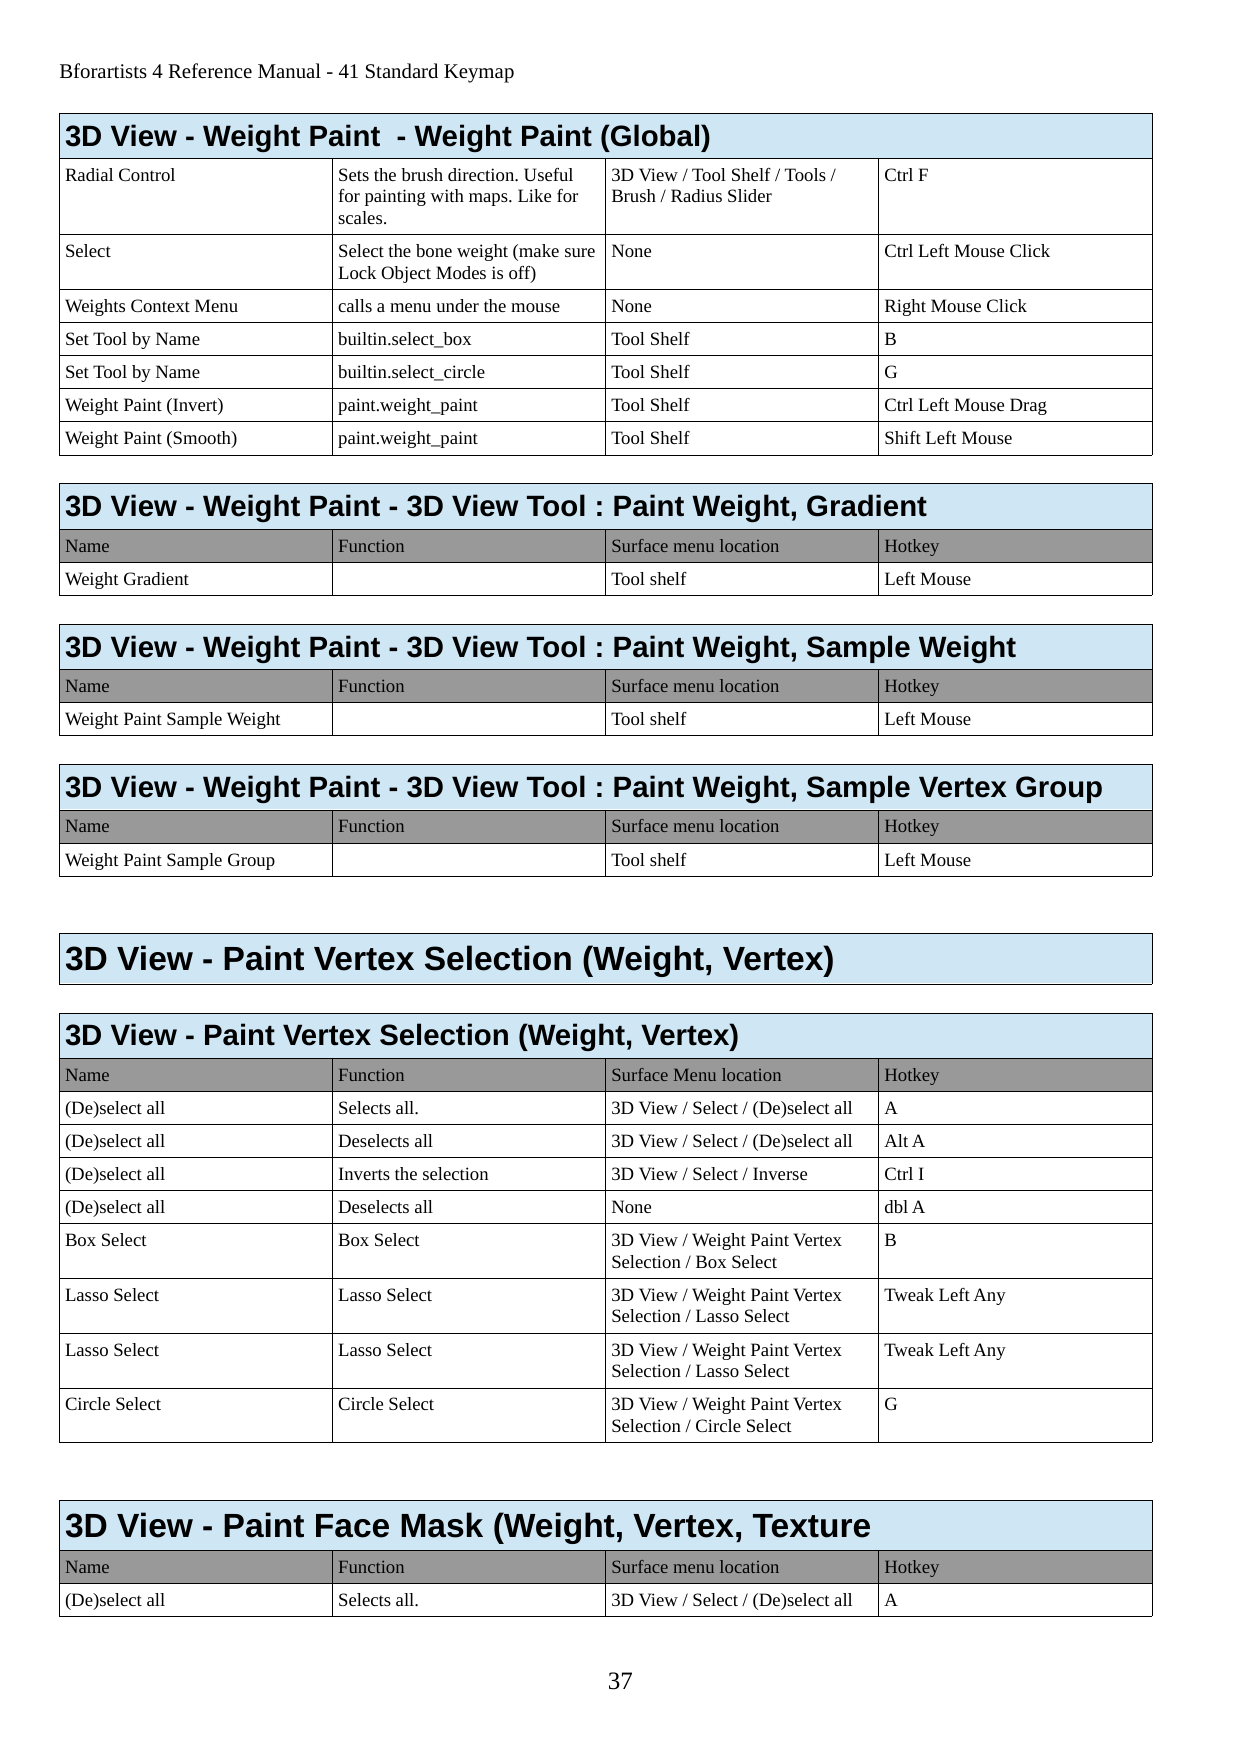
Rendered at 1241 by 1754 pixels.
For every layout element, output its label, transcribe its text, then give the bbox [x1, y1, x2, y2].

table_cell Deselects all [333, 1191, 605, 1223]
table_cell Surface menu location [606, 1551, 878, 1583]
table_cell Tool Shelf [606, 422, 878, 454]
table_cell Sets the brush direction. Useful for painting with maps. Like for scales. [333, 159, 605, 234]
table_cell Tool shelf [606, 563, 878, 595]
table_cell Weight Paint (Invert) [60, 389, 332, 421]
table_cell Ctrl Left Mouse Drag [879, 389, 1152, 421]
table_cell Name [60, 530, 332, 562]
table_cell Radial Control [60, 159, 332, 234]
table_cell Tool Shelf [606, 389, 878, 421]
table_cell 3D View / Weight Paint Vertex Selection / Lasso Select [606, 1334, 878, 1387]
table_cell Tool Shelf [606, 323, 878, 355]
table_cell Function [333, 1551, 605, 1583]
table_cell Set Tool by Name [60, 356, 332, 388]
table_cell A [879, 1092, 1152, 1124]
table_cell builtin.select_circle [333, 356, 605, 388]
table_cell 3D View / Select / (De)select all [606, 1125, 878, 1157]
table_cell None [606, 235, 878, 289]
table_cell B [879, 323, 1152, 355]
table_cell Lasso Select [333, 1279, 605, 1333]
table_cell (De)select all [60, 1584, 332, 1616]
table_cell Hotkey [879, 1551, 1152, 1583]
table_cell 3D View / Weight Paint Vertex Selection / Circle Select [606, 1389, 878, 1442]
table_cell Tweak Left Any [879, 1279, 1152, 1333]
table_cell paint.weight_paint [333, 389, 605, 421]
table_cell A [879, 1584, 1152, 1616]
table_cell Hotkey [879, 1059, 1152, 1091]
table_cell 3D View / Select / (De)select all [606, 1092, 878, 1124]
table_cell Tool shelf [606, 844, 878, 876]
table_cell None [606, 290, 878, 322]
table_cell Hotkey [879, 811, 1152, 843]
table_cell Left Mouse [879, 703, 1152, 735]
table_cell Hotkey [879, 670, 1152, 702]
table_cell Surface menu location [606, 530, 878, 562]
table_cell Lasso Select [60, 1279, 332, 1333]
table_cell Tool Shelf [606, 356, 878, 388]
table_cell Tool shelf [606, 703, 878, 735]
table_cell Selects all. [333, 1092, 605, 1124]
table_cell Name [60, 1551, 332, 1583]
table_cell None [606, 1191, 878, 1223]
table_cell 3D View / Weight Paint Vertex Selection / Box Select [606, 1224, 878, 1278]
table_header 3D View - Weight Paint - Weight Paint (Global) [60, 114, 1152, 158]
table_cell calls a menu under the mouse [333, 290, 605, 322]
table_cell Weight Paint Sample Group [60, 844, 332, 876]
table_cell (De)select all [60, 1191, 332, 1223]
table_cell 3D View / Select / (De)select all [606, 1584, 878, 1616]
table_cell Select the bone weight (make sure Lock Object Modes is off) [333, 235, 605, 289]
table_cell Surface Menu location [606, 1059, 878, 1091]
table_cell Left Mouse [879, 844, 1152, 876]
table_header 3D View - Paint Vertex Selection (Weight, Vertex) [60, 1014, 1152, 1058]
table_cell [333, 703, 605, 735]
table_cell G [879, 356, 1152, 388]
table_cell Right Mouse Click [879, 290, 1152, 322]
table_cell Box Select [60, 1224, 332, 1278]
table_cell Name [60, 811, 332, 843]
table_cell (De)select all [60, 1158, 332, 1190]
table_cell Left Mouse [879, 563, 1152, 595]
table_cell Function [333, 530, 605, 562]
table_cell (De)select all [60, 1125, 332, 1157]
table_cell 3D View / Tool Shelf / Tools / Brush / Radius Slider [606, 159, 878, 234]
table_cell Inverts the selection [333, 1158, 605, 1190]
table_cell Lasso Select [60, 1334, 332, 1387]
table_cell builtin.select_box [333, 323, 605, 355]
table_cell B [879, 1224, 1152, 1278]
table_cell Surface menu location [606, 670, 878, 702]
table_cell dbl A [879, 1191, 1152, 1223]
table_header 3D View - Paint Vertex Selection (Weight, Vertex) [60, 934, 1152, 983]
table_cell Ctrl F [879, 159, 1152, 234]
table_header 3D View - Paint Face Mask (Weight, Vertex, Texture [60, 1501, 1152, 1550]
table_cell G [879, 1389, 1152, 1442]
table_cell Function [333, 1059, 605, 1091]
table_cell Weight Gradient [60, 563, 332, 595]
table_cell Name [60, 1059, 332, 1091]
table_cell Weights Context Menu [60, 290, 332, 322]
table_cell Box Select [333, 1224, 605, 1278]
table_cell Deselects all [333, 1125, 605, 1157]
table_cell Function [333, 670, 605, 702]
table_cell Ctrl Left Mouse Click [879, 235, 1152, 289]
table_header 3D View - Weight Paint - 3D View Tool : Paint Weight, Sample Vertex Group [60, 765, 1152, 809]
table_cell Weight Paint Sample Weight [60, 703, 332, 735]
table_cell Circle Select [60, 1389, 332, 1442]
table_cell Selects all. [333, 1584, 605, 1616]
table_cell (De)select all [60, 1092, 332, 1124]
table_cell Alt A [879, 1125, 1152, 1157]
table_cell Ctrl I [879, 1158, 1152, 1190]
table_header 3D View - Weight Paint - 3D View Tool : Paint Weight, Gradient [60, 484, 1152, 529]
table_cell [333, 563, 605, 595]
table_cell 3D View / Select / Inverse [606, 1158, 878, 1190]
table_cell Name [60, 670, 332, 702]
table_cell Function [333, 811, 605, 843]
table_cell Surface menu location [606, 811, 878, 843]
table_cell Tweak Left Any [879, 1334, 1152, 1387]
table_cell 3D View / Weight Paint Vertex Selection / Lasso Select [606, 1279, 878, 1333]
table_cell Shift Left Mouse [879, 422, 1152, 454]
table_cell Circle Select [333, 1389, 605, 1442]
table_cell Set Tool by Name [60, 323, 332, 355]
table_header 3D View - Weight Paint - 3D View Tool : Paint Weight, Sample Weight [60, 625, 1152, 669]
table_cell Lasso Select [333, 1334, 605, 1387]
table_cell Weight Paint (Smooth) [60, 422, 332, 454]
table_cell paint.weight_paint [333, 422, 605, 454]
table_cell Hotkey [879, 530, 1152, 562]
table_cell [333, 844, 605, 876]
table_cell Select [60, 235, 332, 289]
